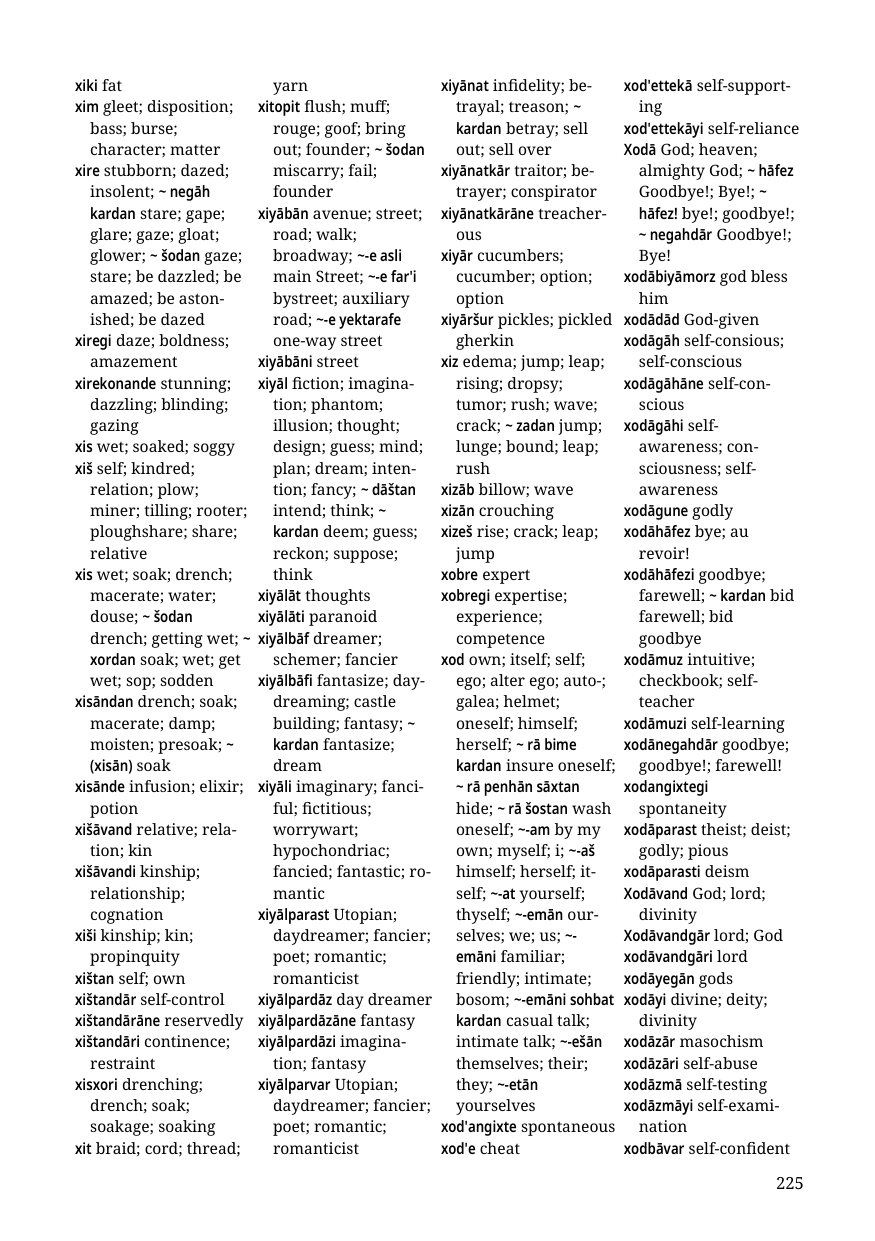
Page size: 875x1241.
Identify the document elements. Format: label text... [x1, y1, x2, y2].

text xiyālāti paranoid [258, 606, 433, 627]
text xodbāvar self-confident [624, 1137, 799, 1159]
text xodāparast theist; deist; godly; pious [624, 819, 799, 861]
text xiyānatkār traitor; be­trayer; conspirator [441, 160, 616, 202]
text yarn [258, 75, 433, 96]
text xodāzmā self-testing [624, 1074, 799, 1095]
text xisāndan drench; soak; macer­ate; damp; moisten; presoak; ~ (xisān) soak [75, 691, 250, 776]
text xiyālpardāz day dreamer [258, 989, 433, 1010]
text xire stubborn; dazed; insol­ent; ~ negāh kardan stare; gape; glare; gaze; gloat; glower; ~ šodan gaze; stare; be daz­zled; be amazed; be aston­ished; be dazed [75, 160, 250, 330]
text Xodā God; heaven; almighty God; ~ hāfez Goodbye!; Bye!; ~ hāfez! bye!; good­bye!; ~ negahdār Good­bye!; Bye! [624, 139, 799, 266]
text xitopit flush; muff; rouge; goof; bring out; founder; ~ šodan miscarry; fail; founder [258, 96, 433, 202]
text xit braid; cord; thread; [75, 1137, 250, 1159]
text xodāvandgāri lord [624, 946, 799, 967]
text xiyālparvar Utopian; day­dreamer; fancier; poet; ro­mantic; romanti­cist [258, 1074, 433, 1159]
text xod'e cheat [441, 1137, 616, 1159]
text xis wet; soak; drench; mac­erate; water; douse; ~ šodan drench; getting wet; ~ xordan soak; wet; get wet; sop; sodden [75, 564, 250, 691]
text xišāvand relative; rela­tion; kin [75, 819, 250, 861]
text xodābiyāmorz god bless him [624, 266, 799, 309]
text xodānegahdār goodbye; good­bye!; farewell! [624, 734, 799, 776]
text xisānde infusion; elixir; po­tion [75, 776, 250, 819]
text xištandāri continence; re­straint [75, 1031, 250, 1074]
text xis wet; soaked; soggy [75, 436, 250, 457]
text xodāhāfezi goodbye; farewell; ~ kardan bid farewell; bid goodbye [624, 564, 799, 649]
text xizān crouching [441, 500, 616, 521]
text xod own; itself; self; ego; al­ter ego; auto-; galea; hel­met; oneself; himself; herself; ~ rā bime kardan insure oneself; ~ rā penhān sāxtan hide; ~ rā šostan wash one­self; ~-am by my own; myself; i; ~-aš himself; herself; it­self; ~-at your­self; thyself; ~-emān our­selves; we; us; ~-emāni familiar; friendly; inti­mate; bosom; ~-emāni sohbat kardan casual talk; intimate talk; ~-ešān themselves; their; they; ~-etān yourselves [441, 649, 616, 1116]
text xobre expert [441, 564, 616, 585]
text xiyālbāf dreamer; schemer; fancier [258, 627, 433, 670]
text xod'ettekā self-support­ing [624, 75, 799, 117]
text xiki fat [75, 75, 250, 96]
text xištandārāne reservedly [75, 1010, 250, 1031]
text xiyālbāfi fantasize; day­dreaming; castle build­ing; fantasy; ~ kardan fanta­size; dream [258, 670, 433, 776]
text xiyālpardāzi imagina­tion; fan­tasy [258, 1031, 433, 1074]
text xodāzmāyi self-exami­nation [624, 1095, 799, 1137]
text xodādād God-given [624, 309, 799, 330]
text xiš self; kindred; relation; plow; miner; tilling; rooter; ploughshare; share; relative [75, 457, 250, 564]
text xobregi expertise; experie­nce; competence [441, 585, 616, 649]
text xiregi daze; boldness; amaze­ment [75, 330, 250, 372]
text Xodāvandgār lord; God [624, 925, 799, 946]
text xodāparasti deism [624, 861, 799, 882]
text xiyābāni street [258, 351, 433, 372]
text xiyār cucumbers; cucum­ber; option; option [441, 245, 616, 309]
text xiyāli imaginary; fanci­ful; ficti­tious; worrywart; hypochon­driac; fancied; fantastic; ro­mantic [258, 776, 433, 904]
text xodāgāhi self-awareness; con­sciousness; self-awareness [624, 415, 799, 500]
text xištandār self-control [75, 989, 250, 1010]
text xodāgāhāne self-con­scious [624, 372, 799, 415]
text xodāmuzi self-learning [624, 712, 799, 734]
text xišāvandi kinship; relations­hip; cognation [75, 861, 250, 925]
text xim gleet; disposition; bass; burse; character; matter [75, 96, 250, 160]
text xodāyi divine; deity; divini­ty [624, 989, 799, 1031]
text xod'ettekāyi self-re­liance [624, 117, 799, 139]
text xiyālparast Utopian; day­dreamer; fancier; poet; ro­mantic; romanti­cist [258, 904, 433, 989]
text xiyānatkārāne treacher­ous [441, 202, 616, 245]
text xisxori drenching; drench; soak; soakage; soaking [75, 1074, 250, 1137]
text xiyālpardāzāne fantasy [258, 1010, 433, 1031]
text xiyāršur pickles; pickled gherkin [441, 309, 616, 351]
text xodāgāh self-consious; self-conscious [624, 330, 799, 372]
text xodāyegān gods [624, 967, 799, 989]
text xodāgune godly [624, 500, 799, 521]
text xištan self; own [75, 967, 250, 989]
text xodāzāri self-abuse [624, 1052, 799, 1074]
text xiyānat infidelity; be­trayal; treason; ~ kardan betray; sell out; sell over [441, 75, 616, 160]
text Xodāvand God; lord; divini­ty [624, 882, 799, 925]
text xizeš rise; crack; leap; jump [441, 521, 616, 564]
text xod'angixte spontaneous [441, 1116, 616, 1137]
text xiši kinship; kin; propin­quity [75, 925, 250, 967]
text xodangixtegi spontaneity [624, 776, 799, 819]
text xiyāl fiction; imagina­tion; phantom; illusion; thought; design; guess; mind; plan; dream; inten­tion; fancy; ~ dāštan in­tend; think; ~ kardan deem; guess; reckon; sup­pose; think [258, 372, 433, 585]
text xodāmuz intuitive; check­book; self-teacher [624, 649, 799, 712]
text xiyābān avenue; street; road; walk; broadway; ~-e asli main Street; ~-e far'i bystreet; auxiliary road; ~-e yektarafe one-way street [258, 202, 433, 351]
text xirekonande stunning; daz­zling; blinding; gaz­ing [75, 372, 250, 436]
text xiyālāt thoughts [258, 585, 433, 606]
text xodāhāfez bye; au revoir! [624, 521, 799, 564]
text xodāzār masochism [624, 1031, 799, 1052]
text xizāb billow; wave [441, 479, 616, 500]
text xiz edema; jump; leap; ris­ing; dropsy; tumor; rush; wave; crack; ~ zadan jump; lunge; bound; leap; rush [441, 351, 616, 479]
